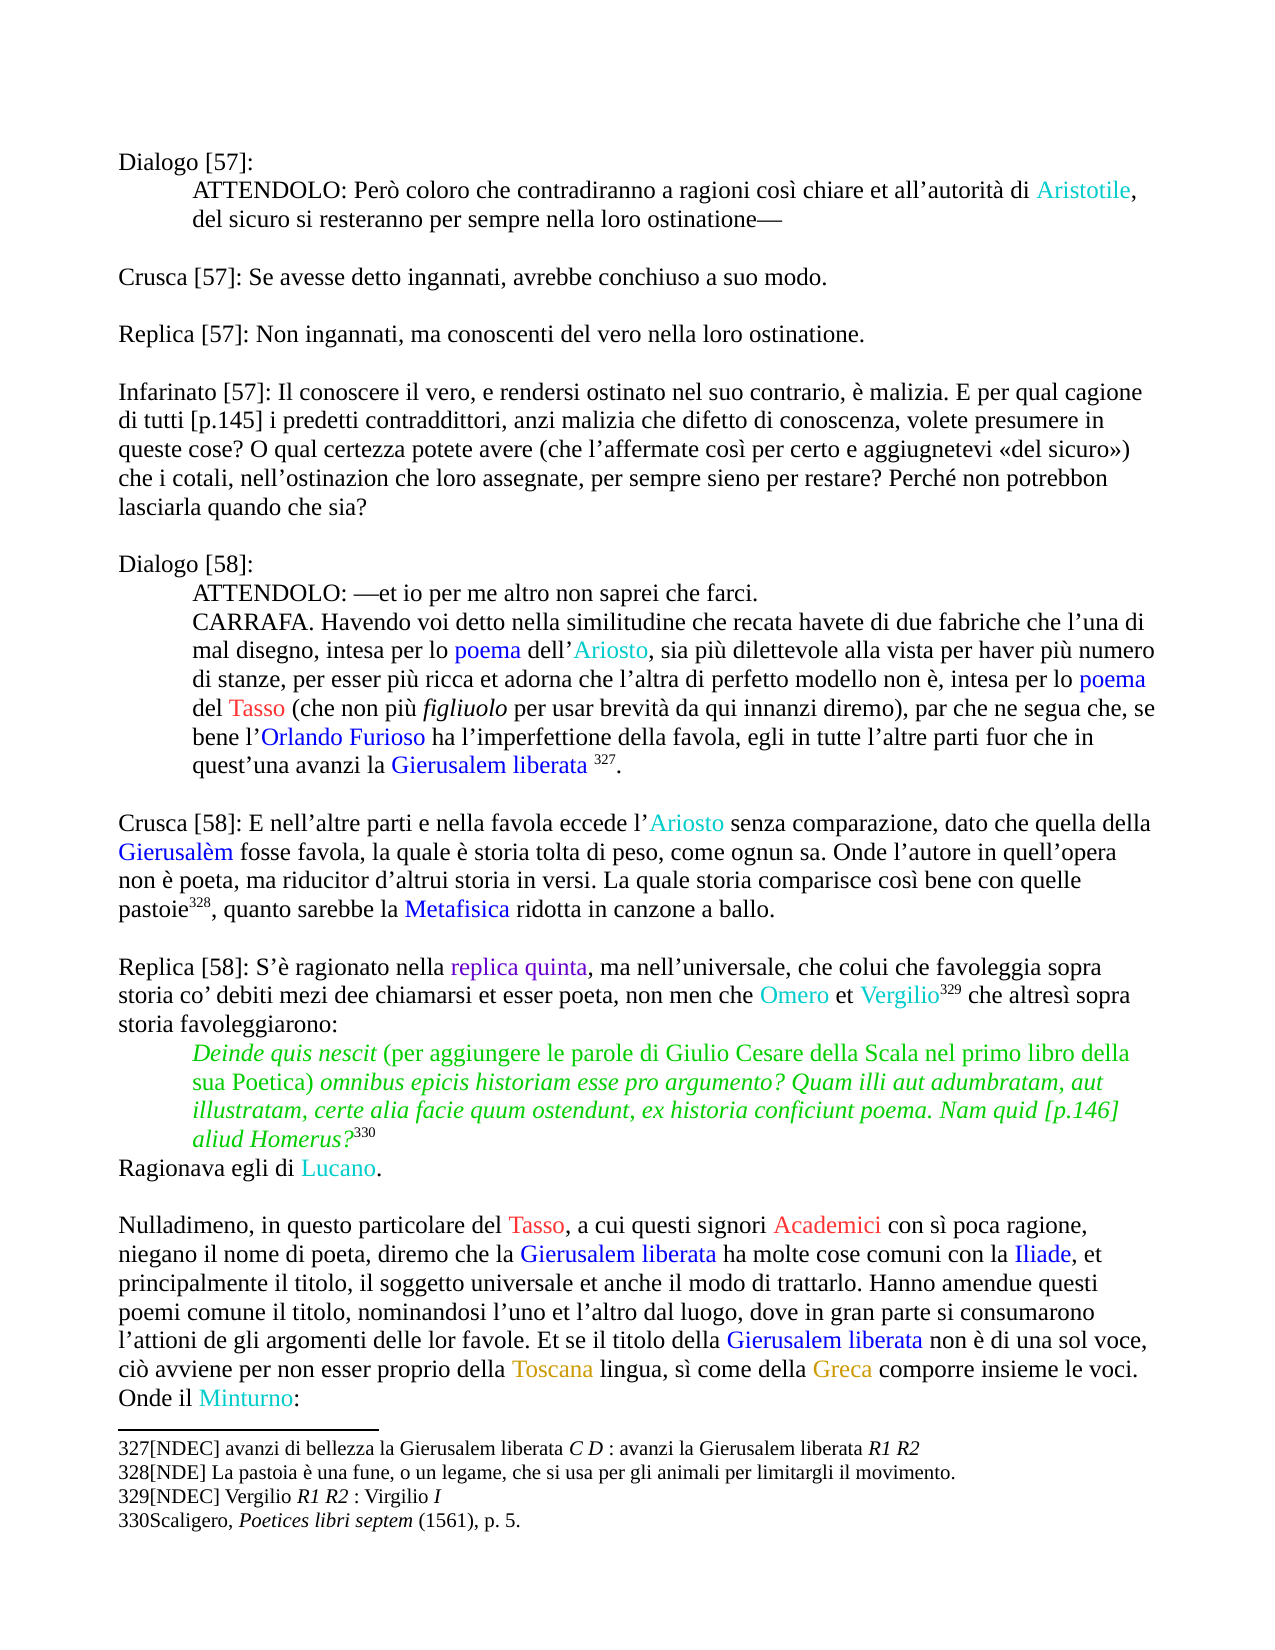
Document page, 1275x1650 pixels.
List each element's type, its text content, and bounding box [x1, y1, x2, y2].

text Crusca [57]: Se avesse detto ingannati, avrebbe conchiuso a suo modo. [118, 262, 1157, 291]
text Dialogo [58]: [118, 549, 1157, 578]
text Nulladimeno, in questo particolare del Tasso, a cui questi signori Academici con sì poca ragione, niegano il nome di poeta, diremo che la Gierusalem liberata ha molte cose comuni con la Iliade, et principalmente il titolo, il soggetto universale et anche il modo di trattarlo. Hanno amendue questi poemi comune il titolo, nominandosi l’uno et l’altro dal luogo, dove in gran parte si consumarono l’attioni de gli argomenti delle lor favole. Et se il titolo della Gierusalem liberata non è di una sol voce, ciò avviene per non esser proprio della Toscana lingua, sì come della Greca comporre insieme le voci. Onde il Minturno: [118, 1211, 1157, 1412]
text ATTENDOLO: Però coloro che contradiranno a ragioni così chiare et all’autorità di Aristotile, del sicuro si resteranno per sempre nella loro ostinatione— [192, 176, 1157, 233]
text Infarinato [57]: Il conoscere il vero, e rendersi ostinato nel suo contrario, è malizia. E per qual cagione di tutti [p.145] i predetti contraddittori, anzi malizia che difetto di conoscenza, volete presumere in queste cose? O qual certezza potete avere (che l’affermate così per certo e aggiugnetevi «del sicuro») che i cotali, nell’ostinazion che loro assegnate, per sempre sieno per restare? Perché non potrebbon lasciarla quando che sia? [118, 377, 1157, 521]
text Dialogo [57]: [118, 147, 1157, 176]
text [NDEC] Vergilio R1 R2 : Virgilio I [118, 1484, 1157, 1508]
text CARRAFA. Havendo voi detto nella similitudine che recata havete di due fabriche che l’una di mal disegno, intesa per lo poema dell’Ariosto, sia più dilettevole alla vista per haver più numero di stanze, per esser più ricca et adorna che l’altra di perfetto modello non è, intesa per lo poema del Tasso (che non più figliuolo per usar brevità da qui innanzi diremo), par che ne segua che, se bene l’Orlando Furioso ha l’imperfettione della favola, egli in tutte l’altre parti fuor che in quest’una avanzi la Gierusalem liberata . [192, 607, 1157, 779]
text Replica [57]: Non ingannati, ma conoscenti del vero nella loro ostinatione. [118, 319, 1157, 348]
text ATTENDOLO: —et io per me altro non saprei che farci. [192, 578, 1157, 607]
text Crusca [58]: E nell’altre parti e nella favola eccede l’Ariosto senza comparazione, dato che quella della Gierusalèm fosse favola, la quale è storia tolta di peso, come ognun sa. Onde l’autore in quell’opera non è poeta, ma riducitor d’altrui storia in versi. La quale storia comparisce così bene con quelle pastoie, quanto sarebbe la Metafisica ridotta in canzone a ballo. [118, 808, 1157, 923]
text [NDE] La pastoia è una fune, o un legame, che si usa per gli animali per limitargli il movimento. [118, 1460, 1157, 1484]
text Scaligero, Poetices libri septem (1561), p. 5. [118, 1508, 1157, 1532]
text Replica [58]: S’è ragionato nella replica quinta, ma nell’universale, che colui che favoleggia sopra storia co’ debiti mezi dee chiamarsi et esser poeta, non men che Omero et Vergilio che altresì sopra storia favoleggiarono: [118, 952, 1157, 1038]
text [NDEC] avanzi di bellezza la Gierusalem liberata C D : avanzi la Gierusalem liberata R1 R2 [118, 1436, 1157, 1460]
text Ragionava egli di Lucano. [118, 1153, 1157, 1182]
text Deinde quis nescit (per aggiungere le parole di Giulio Cesare della Scala nel primo libro della sua Poetica) omnibus epicis historiam esse pro argumento? Quam illi aut adumbratam, aut illustratam, certe alia facie quum ostendunt, ex historia conficiunt poema. Nam quid [p.146] aliud Homerus? [192, 1038, 1157, 1153]
